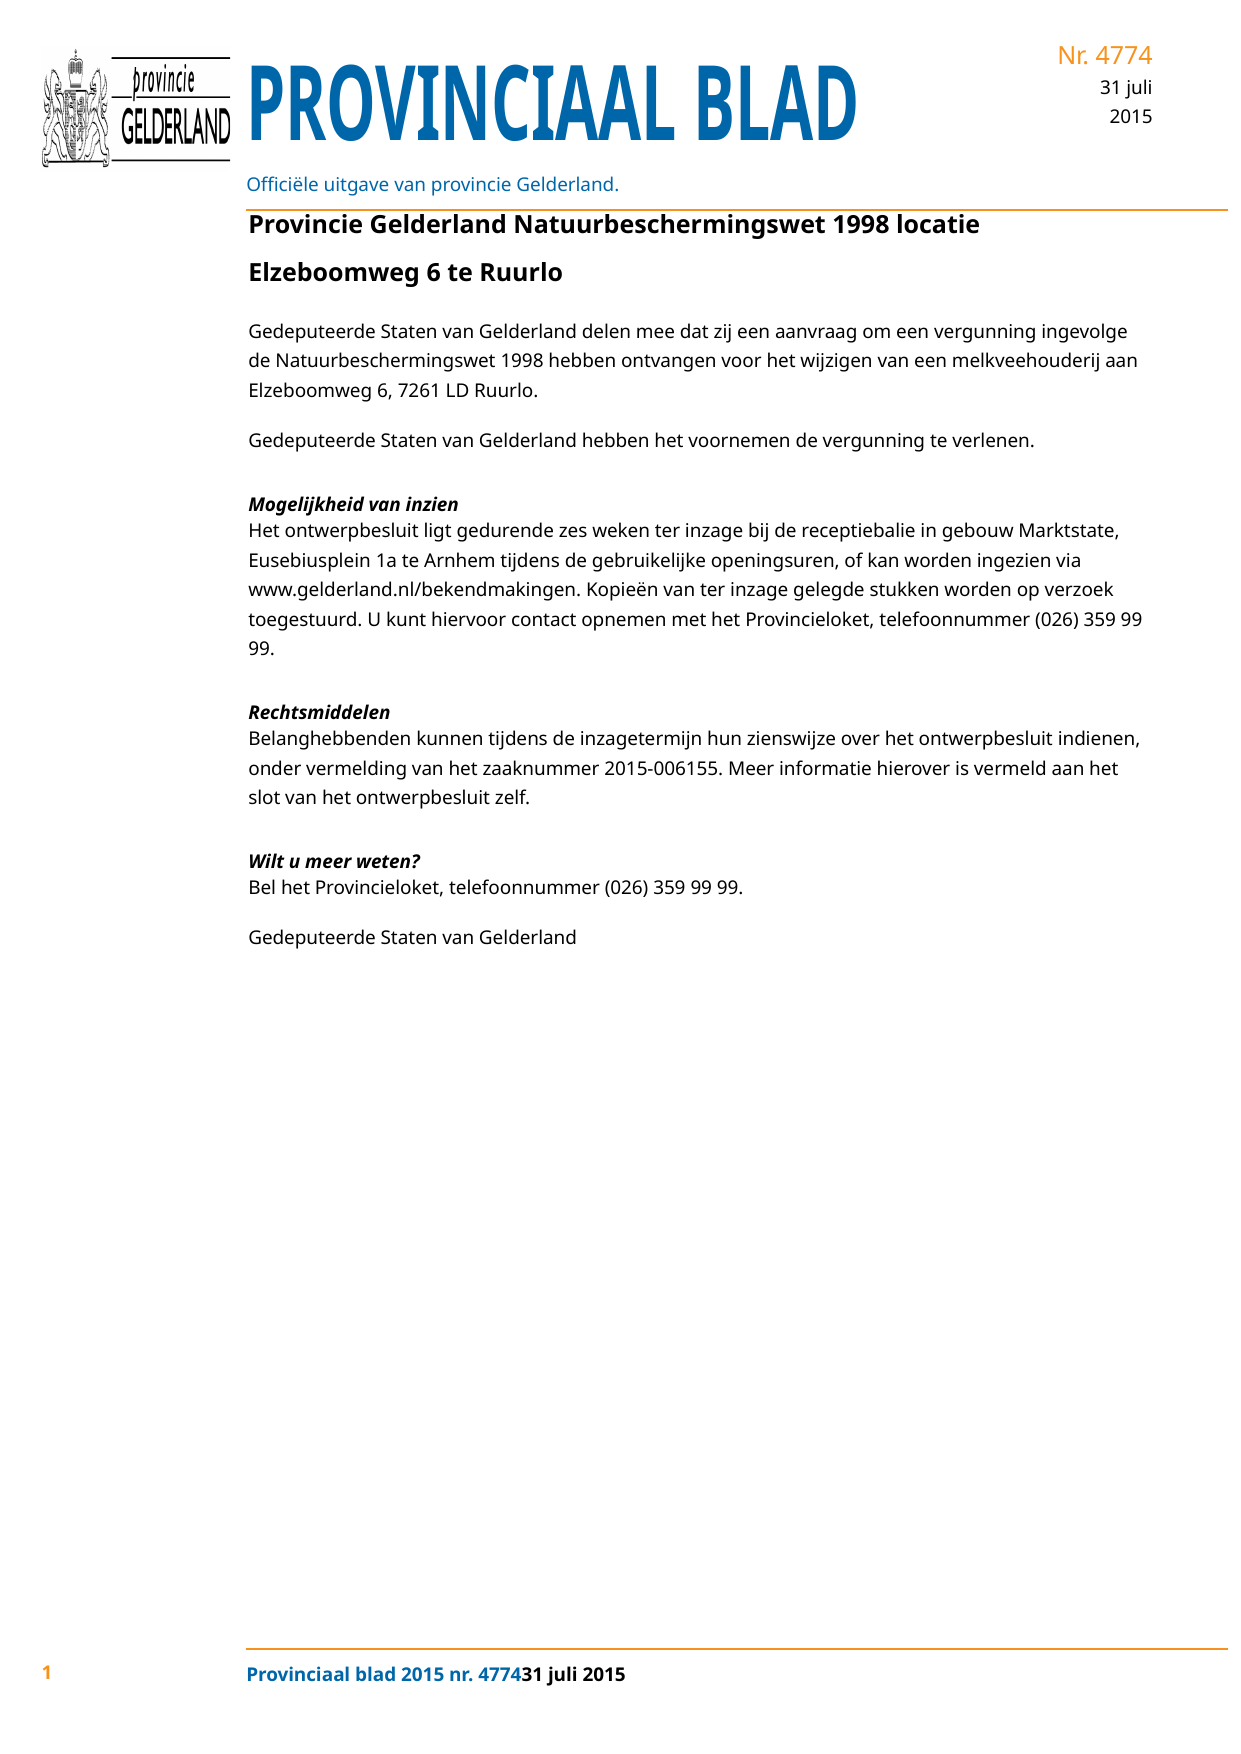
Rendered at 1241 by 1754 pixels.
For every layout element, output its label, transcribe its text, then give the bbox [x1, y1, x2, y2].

text Het ontwerpbesluit ligt gedurende zes weken ter inzage bij de receptiebalie in gebouw Marktstate, Eusebiusplein 1a te Arnhem tijdens de gebruikelijke openingsuren, of kan worden ingezien via www.gelderland.nl/bekendmakingen. Kopieën van ter inzage gelegde stukken worden op verzoek toegestuurd. U kunt hiervoor contact opnemen met het Provincieloket, telefoonnummer (026) 359 99 99. [248, 517, 1152, 661]
text Rechtsmiddelen [248, 699, 1152, 725]
text Wilt u meer weten? [248, 848, 1152, 874]
picture [41, 47, 231, 172]
text Gedeputeerde Staten van Gelderland [248, 924, 1152, 950]
text Mogelijkheid van inzien [248, 491, 1152, 517]
text Gedeputeerde Staten van Gelderland delen mee dat zij een aanvraag om een vergunning ingevolge de Natuurbeschermingswet 1998 hebben ontvangen voor het wijzigen van een melkveehouderij aan Elzeboomweg 6, 7261 LD Ruurlo. [248, 318, 1152, 403]
text Provincie Gelderland Natuurbeschermingswet 1998 locatie Elzeboomweg 6 te Ruurlo [248, 211, 1152, 288]
text Gedeputeerde Staten van Gelderland hebben het voornemen de vergunning te verlenen. [248, 427, 1152, 453]
text Bel het Provincieloket, telefoonnummer (026) 359 99 99. [248, 874, 1152, 900]
text Belanghebbenden kunnen tijdens de inzagetermijn hun zienswijze over het ontwerpbesluit indienen, onder vermelding van het zaaknummer 2015-006155. Meer informatie hierover is vermeld aan het slot van het ontwerpbesluit zelf. [248, 725, 1152, 810]
